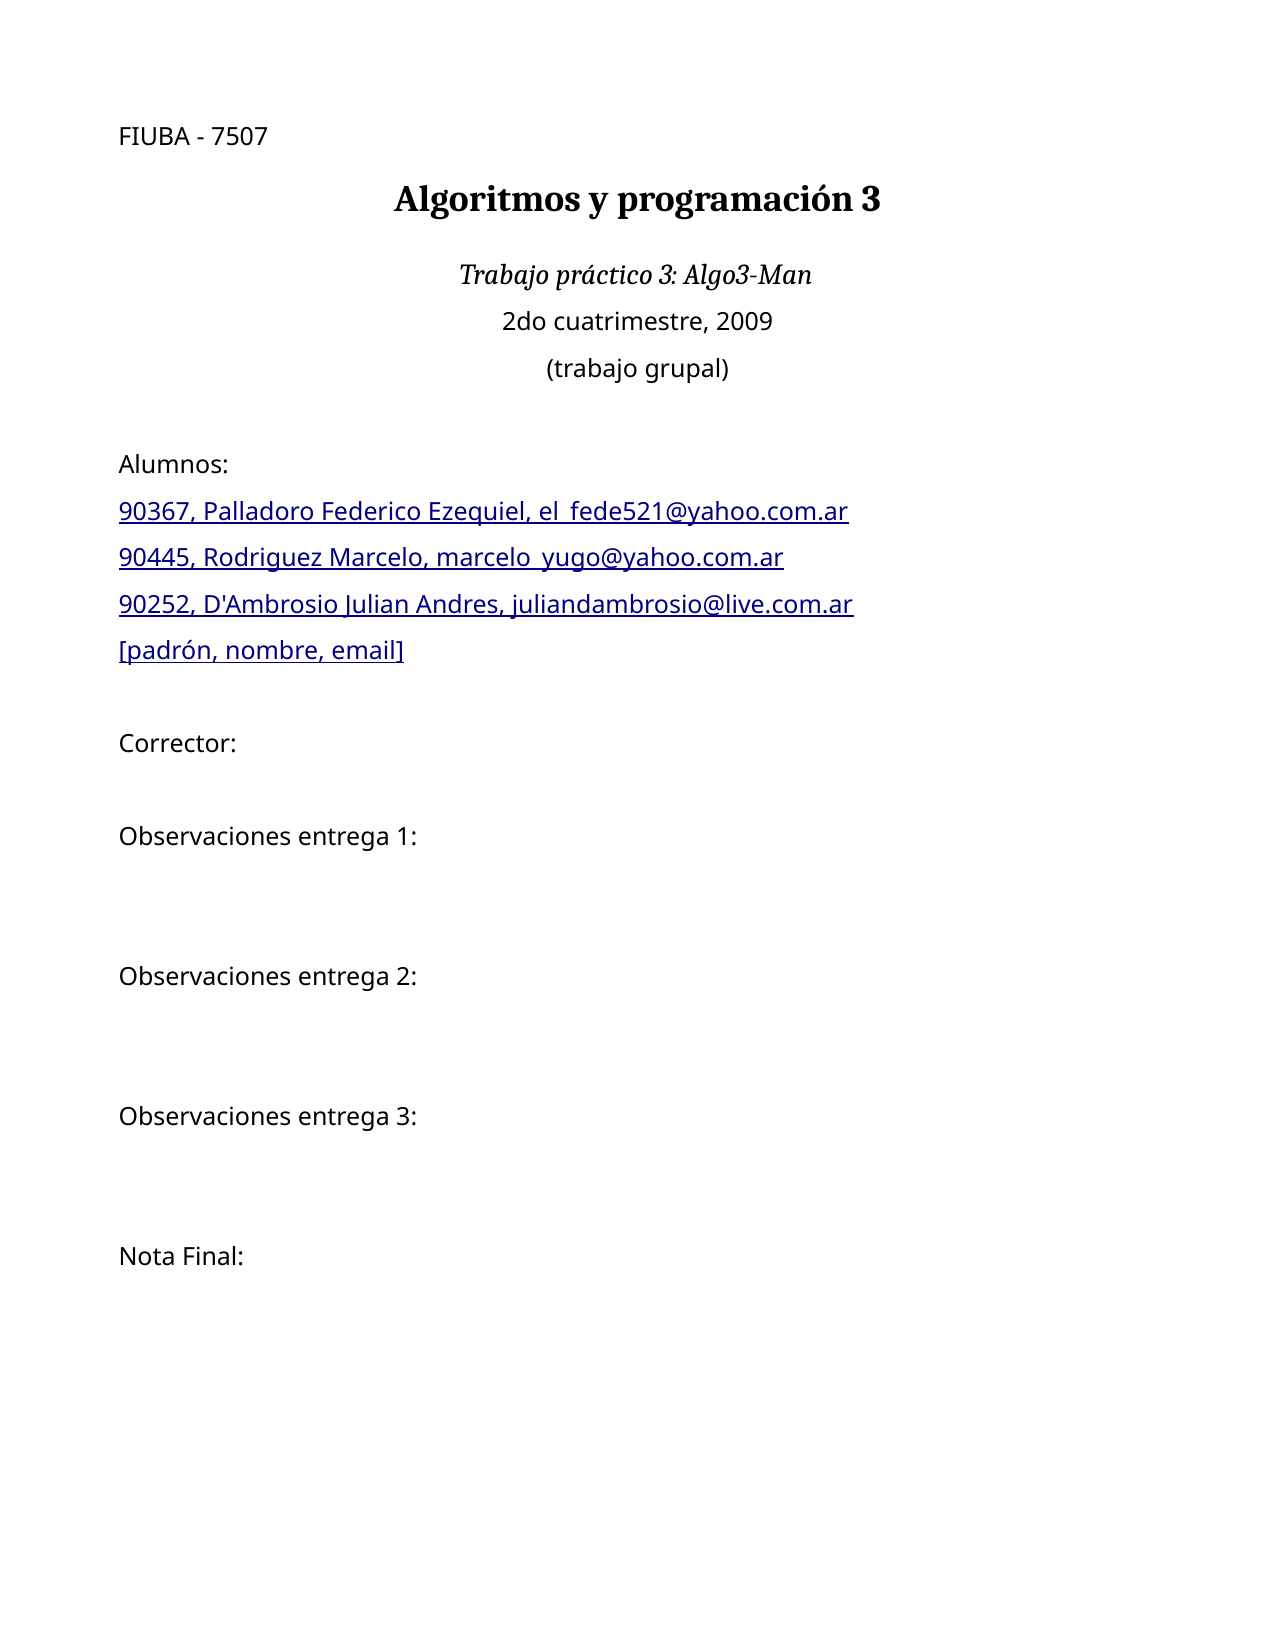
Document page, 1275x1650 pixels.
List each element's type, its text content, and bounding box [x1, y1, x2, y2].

text 90252, D'Ambrosio Julian Andres, juliandambrosio@live.com.ar [118, 586, 896, 620]
text Nota Final: [118, 1238, 896, 1272]
subtitle Trabajo práctico 3: Algo3-Man [118, 258, 1157, 291]
text Observaciones entrega 1: [118, 819, 896, 853]
text [padrón, nombre, email] [118, 633, 896, 667]
title Algoritmos y programación 3 [118, 177, 1157, 220]
text Corrector: [118, 726, 896, 760]
text (trabajo grupal) [118, 350, 1157, 384]
text 2do cuatrimestre, 2009 [118, 304, 1157, 338]
text 90367, Palladoro Federico Ezequiel, el_fede521@yahoo.com.ar [118, 493, 896, 527]
text Alumnos: [118, 447, 896, 481]
text Observaciones entrega 2: [118, 959, 896, 993]
text FIUBA - 7507 [118, 118, 1157, 152]
text Observaciones entrega 3: [118, 1098, 896, 1132]
text 90445, Rodriguez Marcelo, marcelo_yugo@yahoo.com.ar [118, 540, 896, 574]
